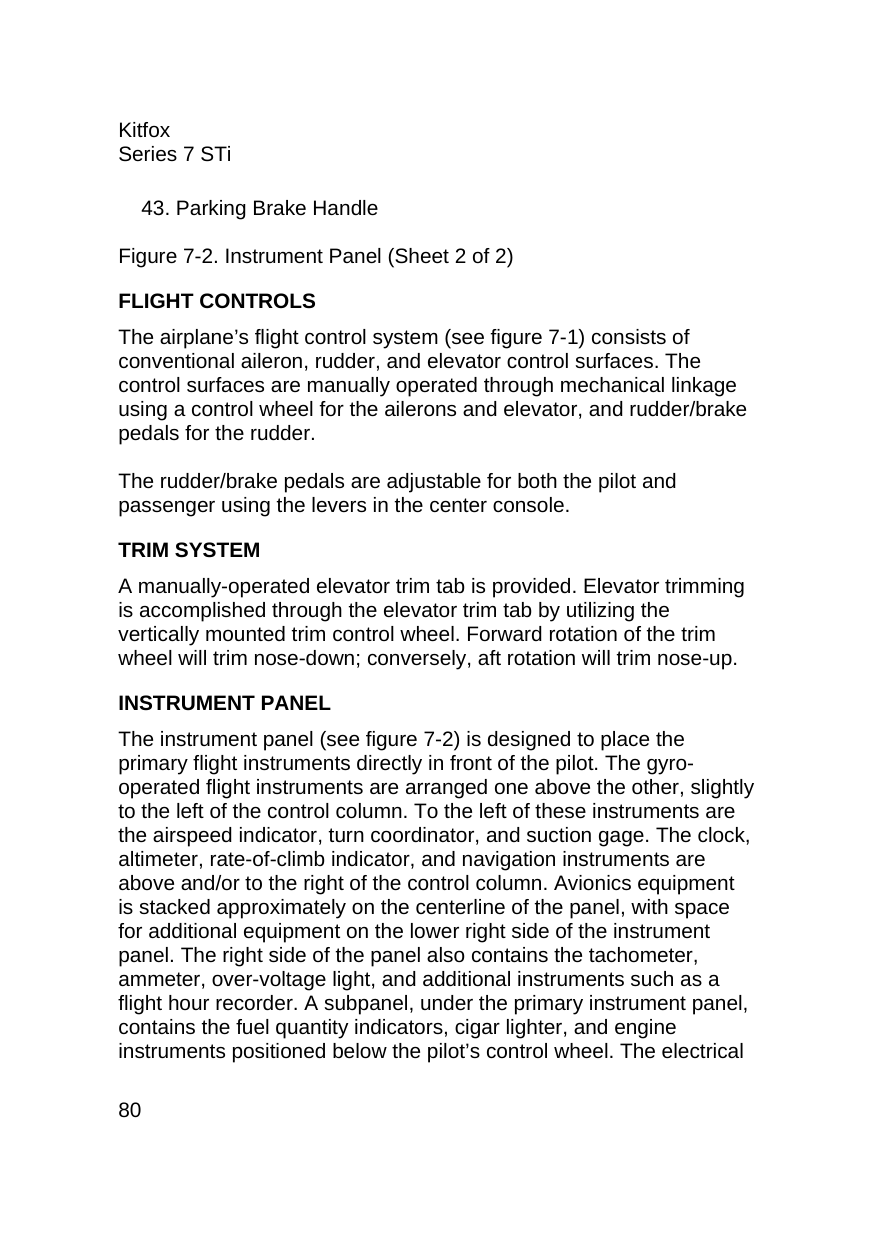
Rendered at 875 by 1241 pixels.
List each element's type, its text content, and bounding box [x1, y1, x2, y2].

text The rudder/brake pedals are adjustable for both the pilot and passenger using the levers in the center console. [118, 469, 756, 517]
text A manually-operated elevator trim tab is provided. Elevator trimming is accomplished through the elevator trim tab by utilizing the vertically mounted trim control wheel. Forward rotation of the trim [118, 574, 756, 646]
subtitle TRIM SYSTEM [118, 538, 756, 562]
text Figure 7-2. Instrument Panel (Sheet 2 of 2) [118, 244, 756, 268]
subtitle INSTRUMENT PANEL [118, 691, 756, 715]
text The airplane’s flight control system (see figure 7-1) consists of conventional aileron, rudder, and elevator control surfaces. The control surfaces are manually operated through mechanical linkage using a control wheel for the ailerons and elevator, and rudder/brake pedals for the rudder. [118, 325, 756, 445]
text 43. Parking Brake Handle [118, 196, 756, 220]
text wheel will trim nose-down; conversely, aft rotation will trim nose-up. [118, 646, 756, 670]
text The instrument panel (see figure 7-2) is designed to place the primary flight instruments directly in front of the pilot. The gyro-operated flight instruments are arranged one above the other, slightly to the left of the control column. To the left of these instruments are the airspeed indicator, turn coordinator, and suction gage. The clock, altimeter, rate-of-climb indicator, and navigation instruments are above and/or to the right of the control column. Avionics equipment is stacked approximately on the centerline of the panel, with space for additional equipment on the lower right side of the instrument panel. The right side of the panel also contains the tachometer, ammeter, over-voltage light, and additional instruments such as a flight hour recorder. A subpanel, under the primary instrument panel, contains the fuel quantity indicators, cigar lighter, and engine instruments positioned below the pilot’s control wheel. The electrical [118, 727, 756, 1063]
subtitle FLIGHT CONTROLS [118, 289, 756, 313]
